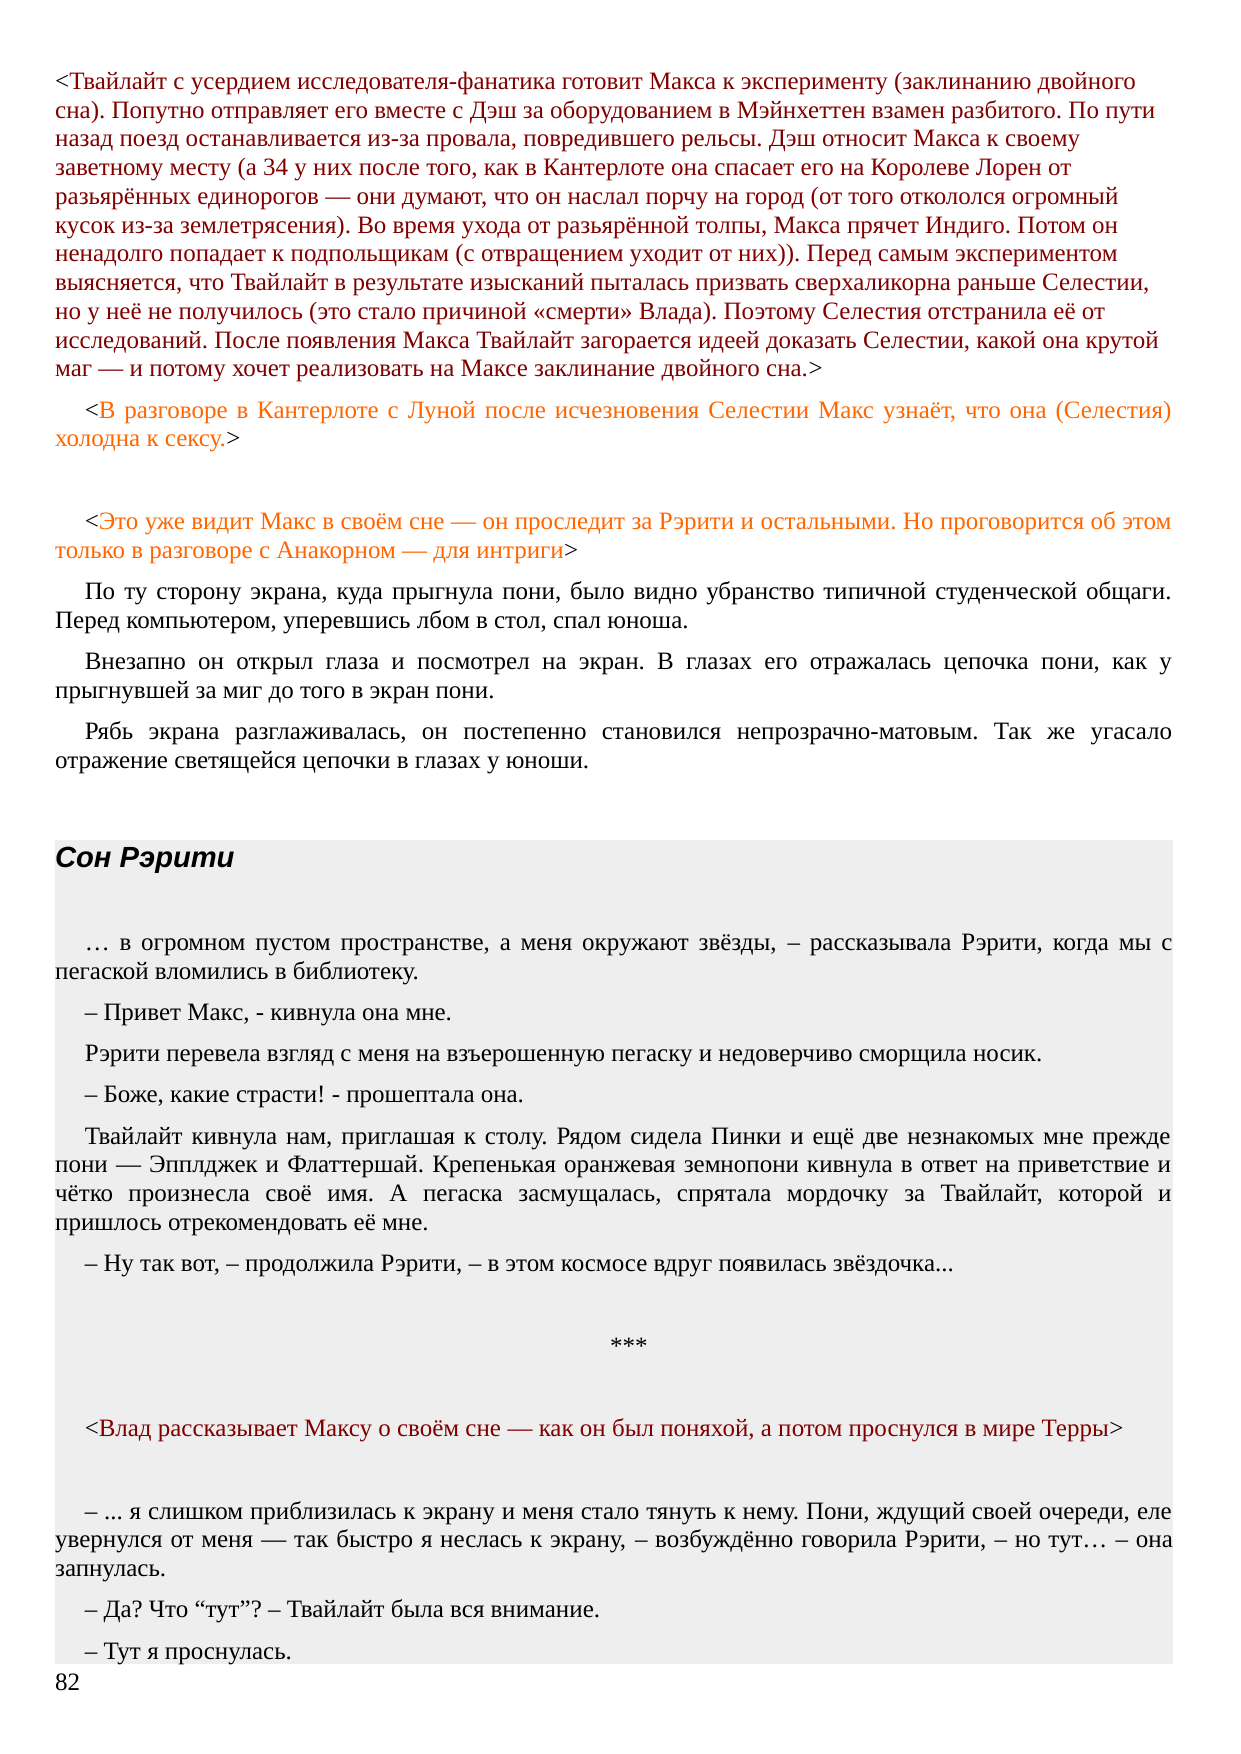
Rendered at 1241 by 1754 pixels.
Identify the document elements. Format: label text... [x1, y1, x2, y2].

text Внезапно он открыл глаза и посмотрел на экран. В глазах его отражалась цепочка пони, как у прыгнувшей за миг до того в экран пони. [55, 646, 1173, 703]
text – Да? Что “тут”? – Твайлайт была вся внимание. [55, 1594, 1173, 1623]
text *** [55, 1331, 1173, 1359]
subtitle Сон Рэрити [55, 840, 1173, 873]
text <В разговоре в Кантерлоте с Луной после исчезновения Селестии Макс узнаёт, что она (Селестия) холодна к сексу.> [55, 395, 1173, 452]
text – Привет Макс, - кивнула она мне. [55, 997, 1173, 1026]
text – Боже, какие страсти! - прошептала она. [55, 1079, 1173, 1108]
text Рэрити перевела взгляд с меня на взъерошенную пегаску и недоверчиво сморщила носик. [55, 1038, 1173, 1067]
text – ... я слишком приблизилась к экрану и меня стало тянуть к нему. Пони, ждущий своей очереди, еле увернулся от меня — так быстро я неслась к экрану, – возбуждённо говорила Рэрити, – но тут… – она запнулась. [55, 1496, 1173, 1582]
text <Твайлайт с усердием исследователя-фанатика готовит Макса к эксперименту (заклинанию двойного сна). Попутно отправляет его вместе с Дэш за оборудованием в Мэйнхеттен взамен разбитого. По пути назад поезд останавливается из-за провала, повредившего рельсы. Дэш относит Макса к своему заветному месту (а 34 у них после того, как в Кантерлоте она спасает его на Королеве Лорен от разьярённых единорогов — они думают, что он наслал порчу на город (от того откололся огромный кусок из-за землетрясения). Во время ухода от разьярённой толпы, Макса прячет Индиго. Потом он ненадолго попадает к подпольщикам (с отвращением уходит от них)). Перед самым экспериментом выясняется, что Твайлайт в результате изысканий пыталась призвать сверхаликорна раньше Селестии, но у неё не получилось (это стало причиной «смерти» Влада). Поэтому Селестия отстранила её от исследований. После появления Макса Твайлайт загорается идеей доказать Селестии, какой она крутой маг — и потому хочет реализовать на Максе заклинание двойного сна.> [55, 66, 1173, 382]
text Рябь экрана разглаживалась, он постепенно становился непрозрачно-матовым. Так же угасало отражение светящейся цепочки в глазах у юноши. [55, 716, 1173, 773]
text <Это уже видит Макс в своём сне — он проследит за Рэрити и остальными. Но проговорится об этом только в разговоре с Анакорном — для интриги> [55, 506, 1173, 563]
text … в огромном пустом пространстве, а меня окружают звёзды, – рассказывала Рэрити, когда мы с пегаской вломились в библиотеку. [55, 927, 1173, 984]
text По ту сторону экрана, куда прыгнула пони, было видно убранство типичной студенческой общаги. Перед компьютером, уперевшись лбом в стол, спал юноша. [55, 576, 1173, 633]
text Твайлайт кивнула нам, приглашая к столу. Рядом сидела Пинки и ещё две незнакомых мне прежде пони — Эпплджек и Флаттершай. Крепенькая оранжевая земнопони кивнула в ответ на приветствие и чётко произнесла своё имя. А пегаска засмущалась, спрятала мордочку за Твайлайт, которой и пришлось отрекомендовать её мне. [55, 1121, 1173, 1236]
text – Тут я проснулась. [55, 1636, 1173, 1664]
text – Ну так вот, – продолжила Рэрити, – в этом космосе вдруг появилась звёздочка... [55, 1248, 1173, 1277]
text <Влад рассказывает Максу о своём сне — как он был поняхой, а потом проснулся в мире Терры> [55, 1413, 1173, 1442]
